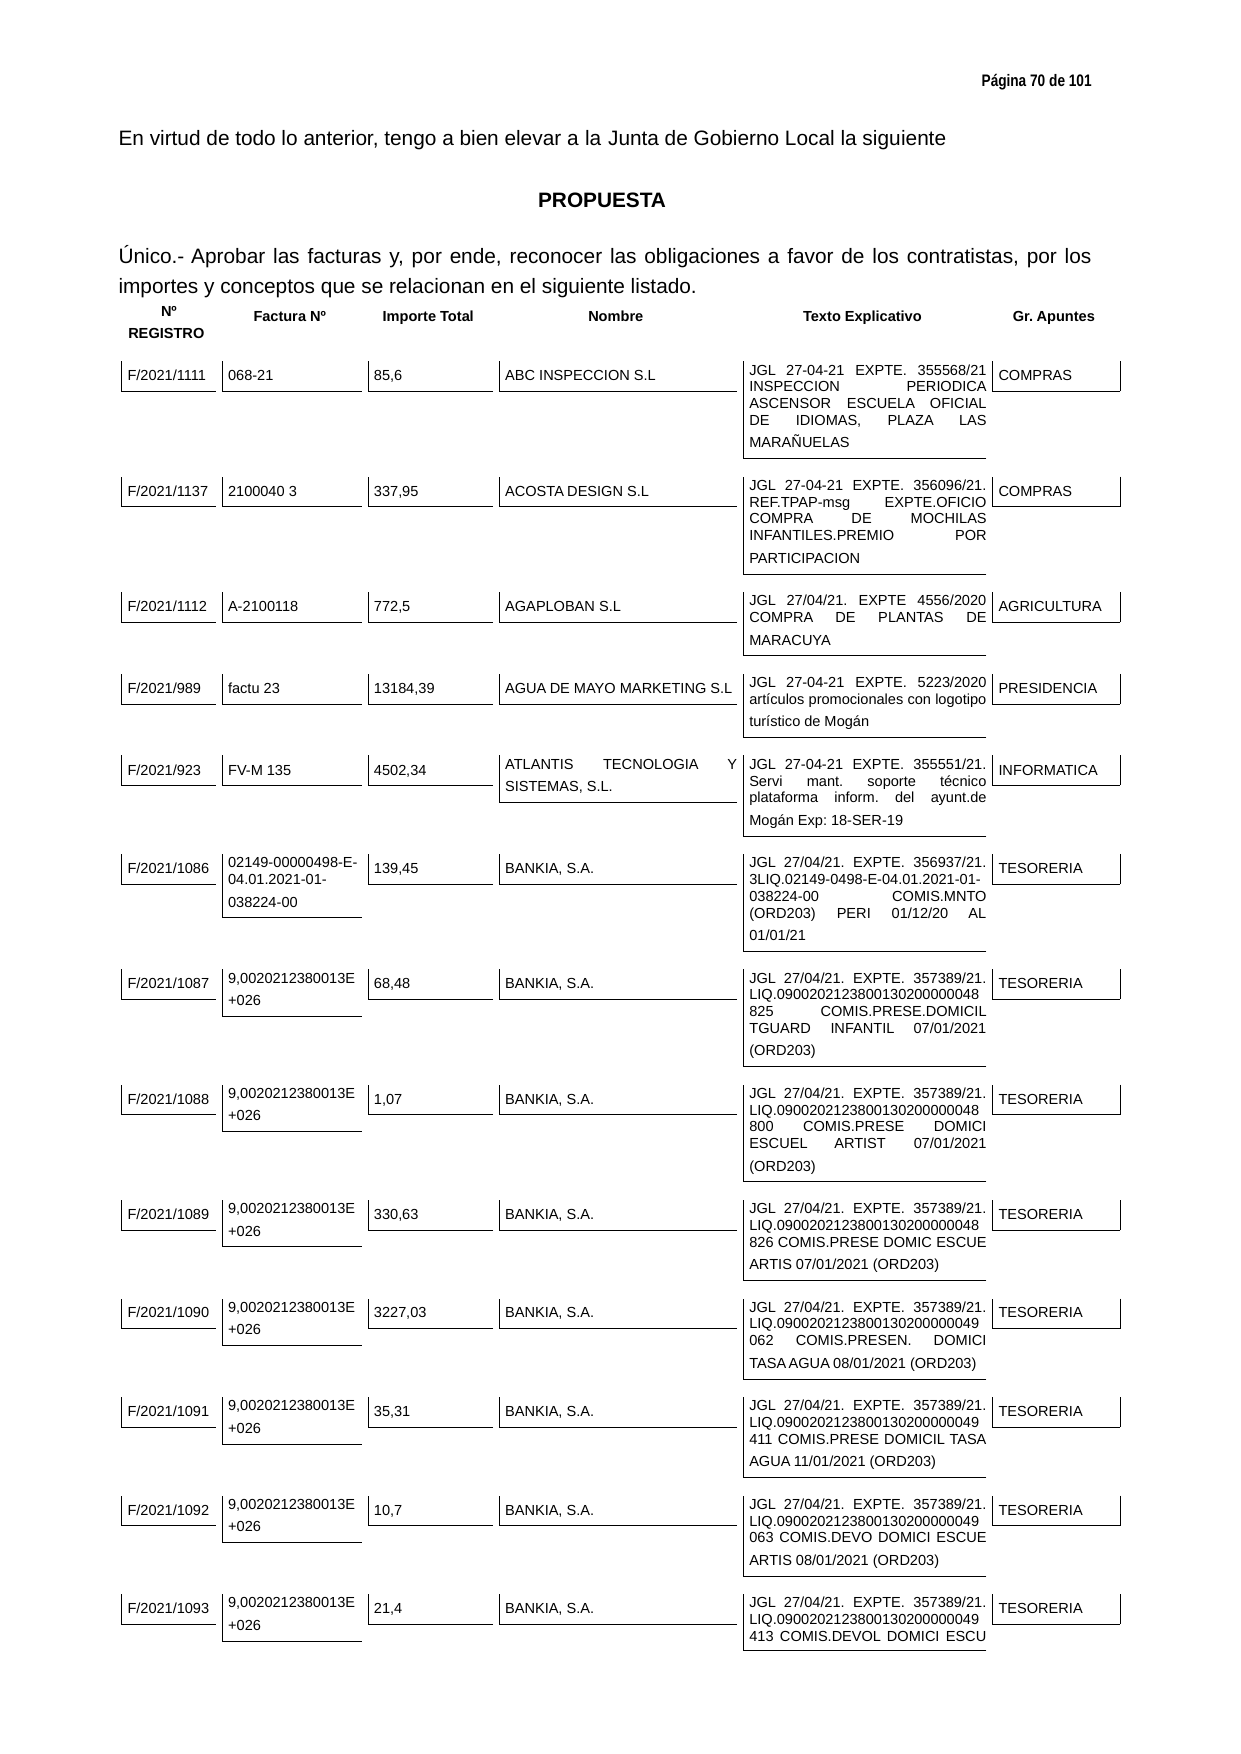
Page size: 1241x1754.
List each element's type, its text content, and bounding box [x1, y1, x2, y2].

table_cell AGRICULTURA [989, 589, 1123, 671]
table_cell F/2021/1088 [118, 1082, 219, 1197]
table_cell 337,95 [365, 474, 496, 589]
table_cell 9,0020212380013E+026 [219, 1082, 365, 1197]
table_cell TESORERIA [989, 851, 1123, 966]
table_cell 9,0020212380013E+026 [219, 1296, 365, 1394]
table_cell JGL 27-04-21 EXPTE. 5223/2020 artículos promocionales con logotipo turístico de Mogán [740, 671, 989, 752]
table_cell COMPRAS [989, 474, 1123, 589]
table_cell PRESIDENCIA [989, 671, 1123, 752]
table_cell A-2100118 [219, 589, 365, 671]
table_cell 4502,34 [365, 753, 496, 851]
table_cell F/2021/1111 [118, 358, 219, 474]
table_cell 9,0020212380013E+026 [219, 1493, 365, 1591]
table_cell ACOSTA DESIGN S.L [496, 474, 740, 589]
table_cell 68,48 [365, 966, 496, 1082]
table_cell BANKIA, S.A. [496, 1296, 740, 1394]
table_cell F/2021/989 [118, 671, 219, 752]
table_cell BANKIA, S.A. [496, 966, 740, 1082]
table_cell F/2021/1090 [118, 1296, 219, 1394]
table_cell JGL 27/04/21. EXPTE 4556/2020 COMPRA DE PLANTAS DE MARACUYA [740, 589, 989, 671]
table_cell TESORERIA [989, 966, 1123, 1082]
table_cell 2100040 3 [219, 474, 365, 589]
table_cell 02149-00000498-E-04.01.2021-01-038224-00 [219, 851, 365, 966]
table_cell F/2021/1112 [118, 589, 219, 671]
table_cell F/2021/1137 [118, 474, 219, 589]
table_cell TESORERIA [989, 1493, 1123, 1591]
table_cell 85,6 [365, 358, 496, 474]
table_cell BANKIA, S.A. [496, 1493, 740, 1591]
table_cell TESORERIA [989, 1296, 1123, 1394]
table_cell BANKIA, S.A. [496, 1082, 740, 1197]
table_cell ABC INSPECCION S.L [496, 358, 740, 474]
table_cell 330,63 [365, 1197, 496, 1296]
table_cell JGL 27/04/21. EXPTE. 357389/21. LIQ.0900202123800130200000049062 COMIS.PRESEN. DOMICI TASA AGUA 08/01/2021 (ORD203) [740, 1296, 989, 1394]
table_cell FV-M 135 [219, 753, 365, 851]
table_cell JGL 27-04-21 EXPTE. 355568/21 INSPECCION PERIODICA ASCENSOR ESCUELA OFICIAL DE IDIOMAS, PLAZA LAS MARAÑUELAS [740, 358, 989, 474]
text En virtud de todo lo anterior, tengo a bien elevar a la Junta de Gobierno Local la siguiente [118, 120, 1092, 151]
table_cell 10,7 [365, 1493, 496, 1591]
table_cell JGL 27/04/21. EXPTE. 357389/21. LIQ.0900202123800130200000048800 COMIS.PRESE DOMICI ESCUEL ARTIST 07/01/2021 (ORD203) [740, 1082, 989, 1197]
table_cell AGAPLOBAN S.L [496, 589, 740, 671]
table_cell F/2021/1091 [118, 1394, 219, 1493]
table_cell JGL 27/04/21. EXPTE. 357389/21. LIQ.0900202123800130200000049413 COMIS.DEVOL DOMICI ESCU [740, 1591, 989, 1656]
table_header Gr. Apuntes [989, 299, 1123, 358]
table_cell 3227,03 [365, 1296, 496, 1394]
table_cell JGL 27/04/21. EXPTE. 357389/21. LIQ.0900202123800130200000048825 COMIS.PRESE.DOMICIL TGUARD INFANTIL 07/01/2021 (ORD203) [740, 966, 989, 1082]
table_cell 9,0020212380013E+026 [219, 1197, 365, 1296]
table_cell JGL 27/04/21. EXPTE. 356937/21. 3LIQ.02149-0498-E-04.01.2021-01-038224-00 COMIS.MNTO (ORD203) PERI 01/12/20 AL 01/01/21 [740, 851, 989, 966]
table_cell BANKIA, S.A. [496, 851, 740, 966]
table_cell F/2021/1089 [118, 1197, 219, 1296]
table_cell BANKIA, S.A. [496, 1394, 740, 1493]
table_cell 13184,39 [365, 671, 496, 752]
table_cell BANKIA, S.A. [496, 1197, 740, 1296]
table_cell 772,5 [365, 589, 496, 671]
table_cell 9,0020212380013E+026 [219, 1591, 365, 1656]
table_cell TESORERIA [989, 1394, 1123, 1493]
table_cell TESORERIA [989, 1591, 1123, 1656]
table_cell AGUA DE MAYO MARKETING S.L [496, 671, 740, 752]
text Único.- Aprobar las facturas y, por ende, reconocer las obligaciones a favor de los contratistas, por los importes y conceptos que se relacionan en el siguiente listado. [118, 244, 1092, 299]
table_header Nombre [496, 299, 740, 358]
table_cell TESORERIA [989, 1197, 1123, 1296]
table_cell 9,0020212380013E+026 [219, 966, 365, 1082]
table_cell JGL 27-04-21 EXPTE. 356096/21. REF.TPAP-msg EXPTE.OFICIO COMPRA DE MOCHILAS INFANTILES.PREMIO POR PARTICIPACION [740, 474, 989, 589]
table_cell ATLANTIS TECNOLOGIA Y SISTEMAS, S.L. [496, 753, 740, 851]
table_cell F/2021/1093 [118, 1591, 219, 1656]
table_cell F/2021/1086 [118, 851, 219, 966]
table_header Factura Nº [219, 299, 365, 358]
table_cell F/2021/1092 [118, 1493, 219, 1591]
table_cell JGL 27/04/21. EXPTE. 357389/21. LIQ.0900202123800130200000048826 COMIS.PRESE DOMIC ESCUE ARTIS 07/01/2021 (ORD203) [740, 1197, 989, 1296]
table_cell JGL 27/04/21. EXPTE. 357389/21. LIQ.0900202123800130200000049063 COMIS.DEVO DOMICI ESCUE ARTIS 08/01/2021 (ORD203) [740, 1493, 989, 1591]
table_cell TESORERIA [989, 1082, 1123, 1197]
table_cell 1,07 [365, 1082, 496, 1197]
text PROPUESTA [118, 182, 1092, 213]
table_cell COMPRAS [989, 358, 1123, 474]
table_header Texto Explicativo [740, 299, 989, 358]
table_cell 068-21 [219, 358, 365, 474]
table_cell 139,45 [365, 851, 496, 966]
table_cell INFORMATICA [989, 753, 1123, 851]
table_cell factu 23 [219, 671, 365, 752]
table_cell BANKIA, S.A. [496, 1591, 740, 1656]
table_cell JGL 27/04/21. EXPTE. 357389/21. LIQ.0900202123800130200000049411 COMIS.PRESE DOMICIL TASA AGUA 11/01/2021 (ORD203) [740, 1394, 989, 1493]
table_cell F/2021/1087 [118, 966, 219, 1082]
table_header Nº REGISTRO [118, 299, 219, 358]
table_cell 9,0020212380013E+026 [219, 1394, 365, 1493]
table_header Importe Total [365, 299, 496, 358]
table_cell 21,4 [365, 1591, 496, 1656]
table_cell JGL 27-04-21 EXPTE. 355551/21. Servi mant. soporte técnico plataforma inform. del ayunt.de Mogán Exp: 18-SER-19 [740, 753, 989, 851]
table_cell F/2021/923 [118, 753, 219, 851]
table_cell 35,31 [365, 1394, 496, 1493]
